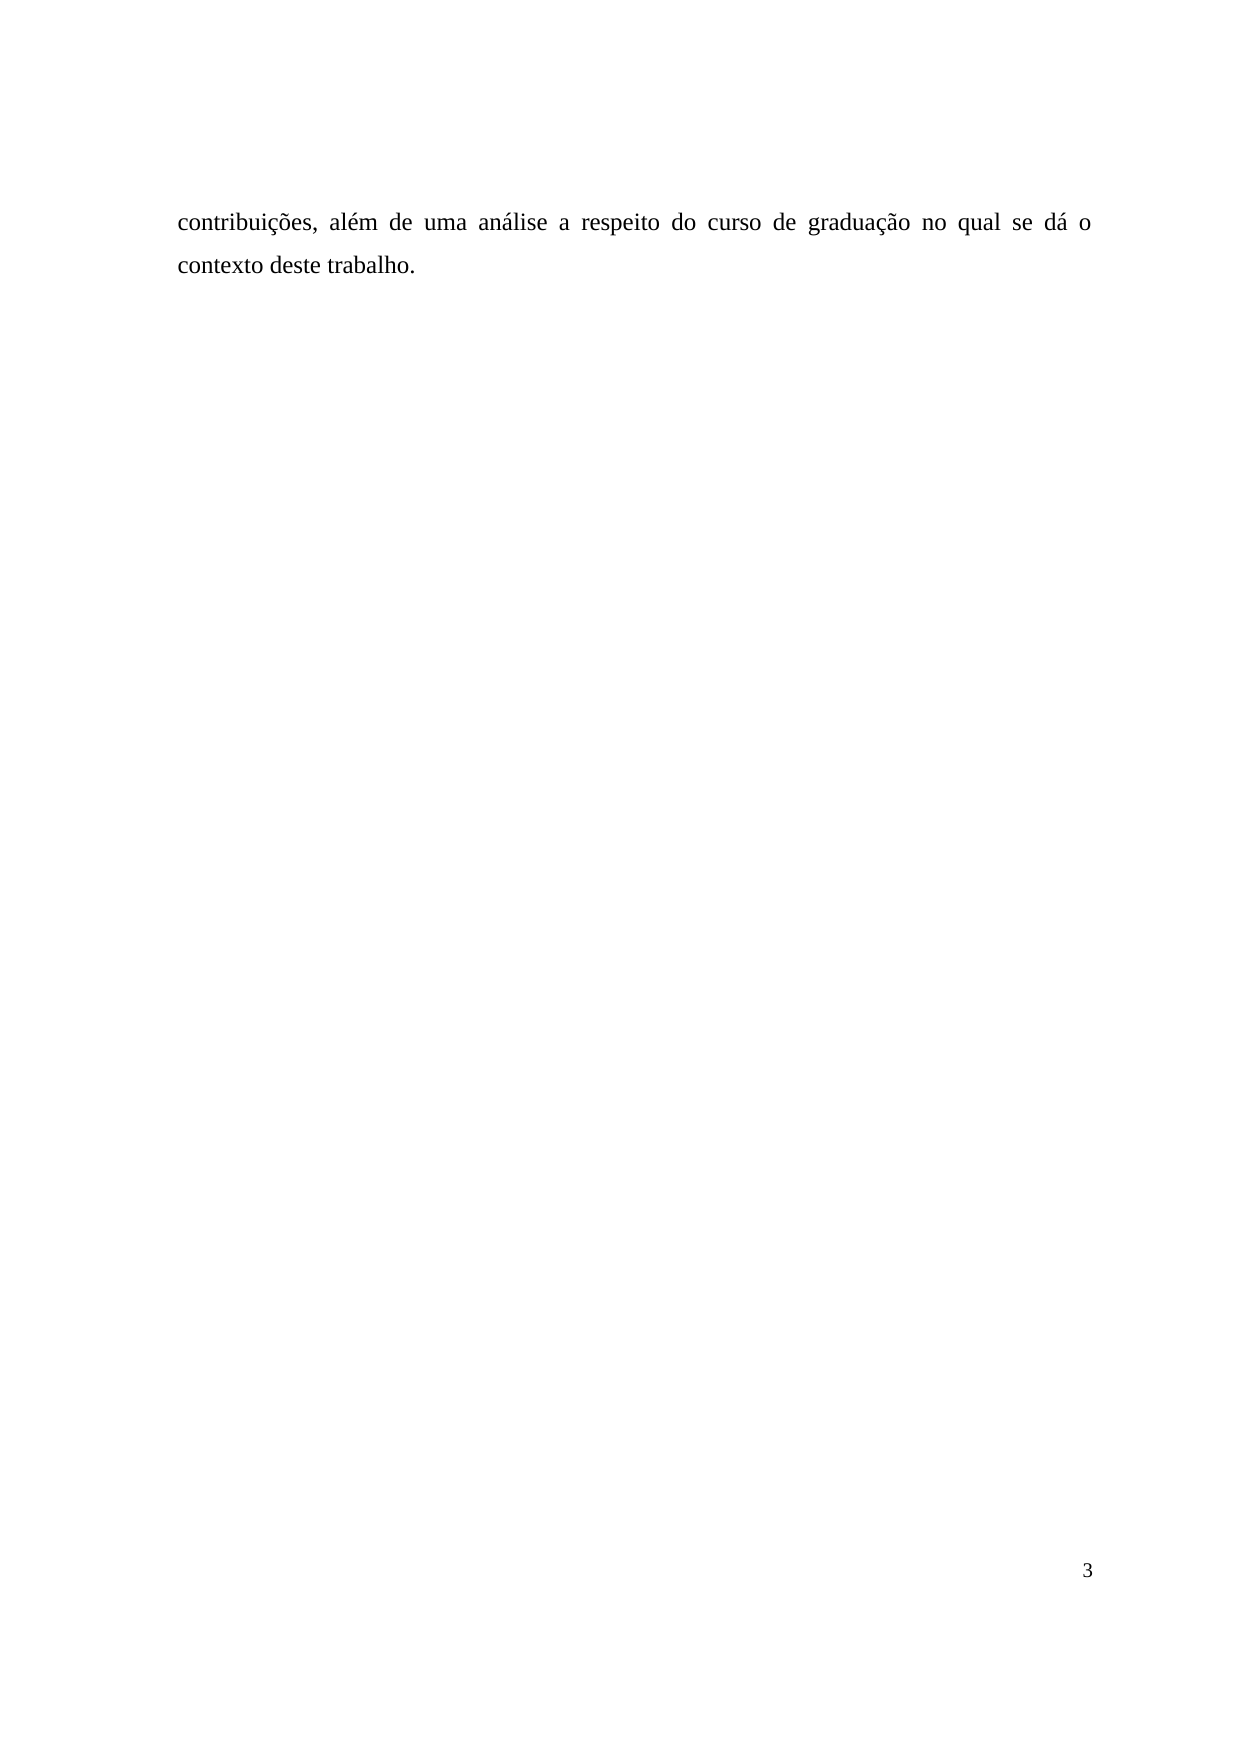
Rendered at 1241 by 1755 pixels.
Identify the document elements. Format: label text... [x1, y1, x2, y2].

text contribuições, além de uma análise a respeito do curso de graduação no qual se dá o contexto deste trabalho. [177, 207, 1093, 278]
